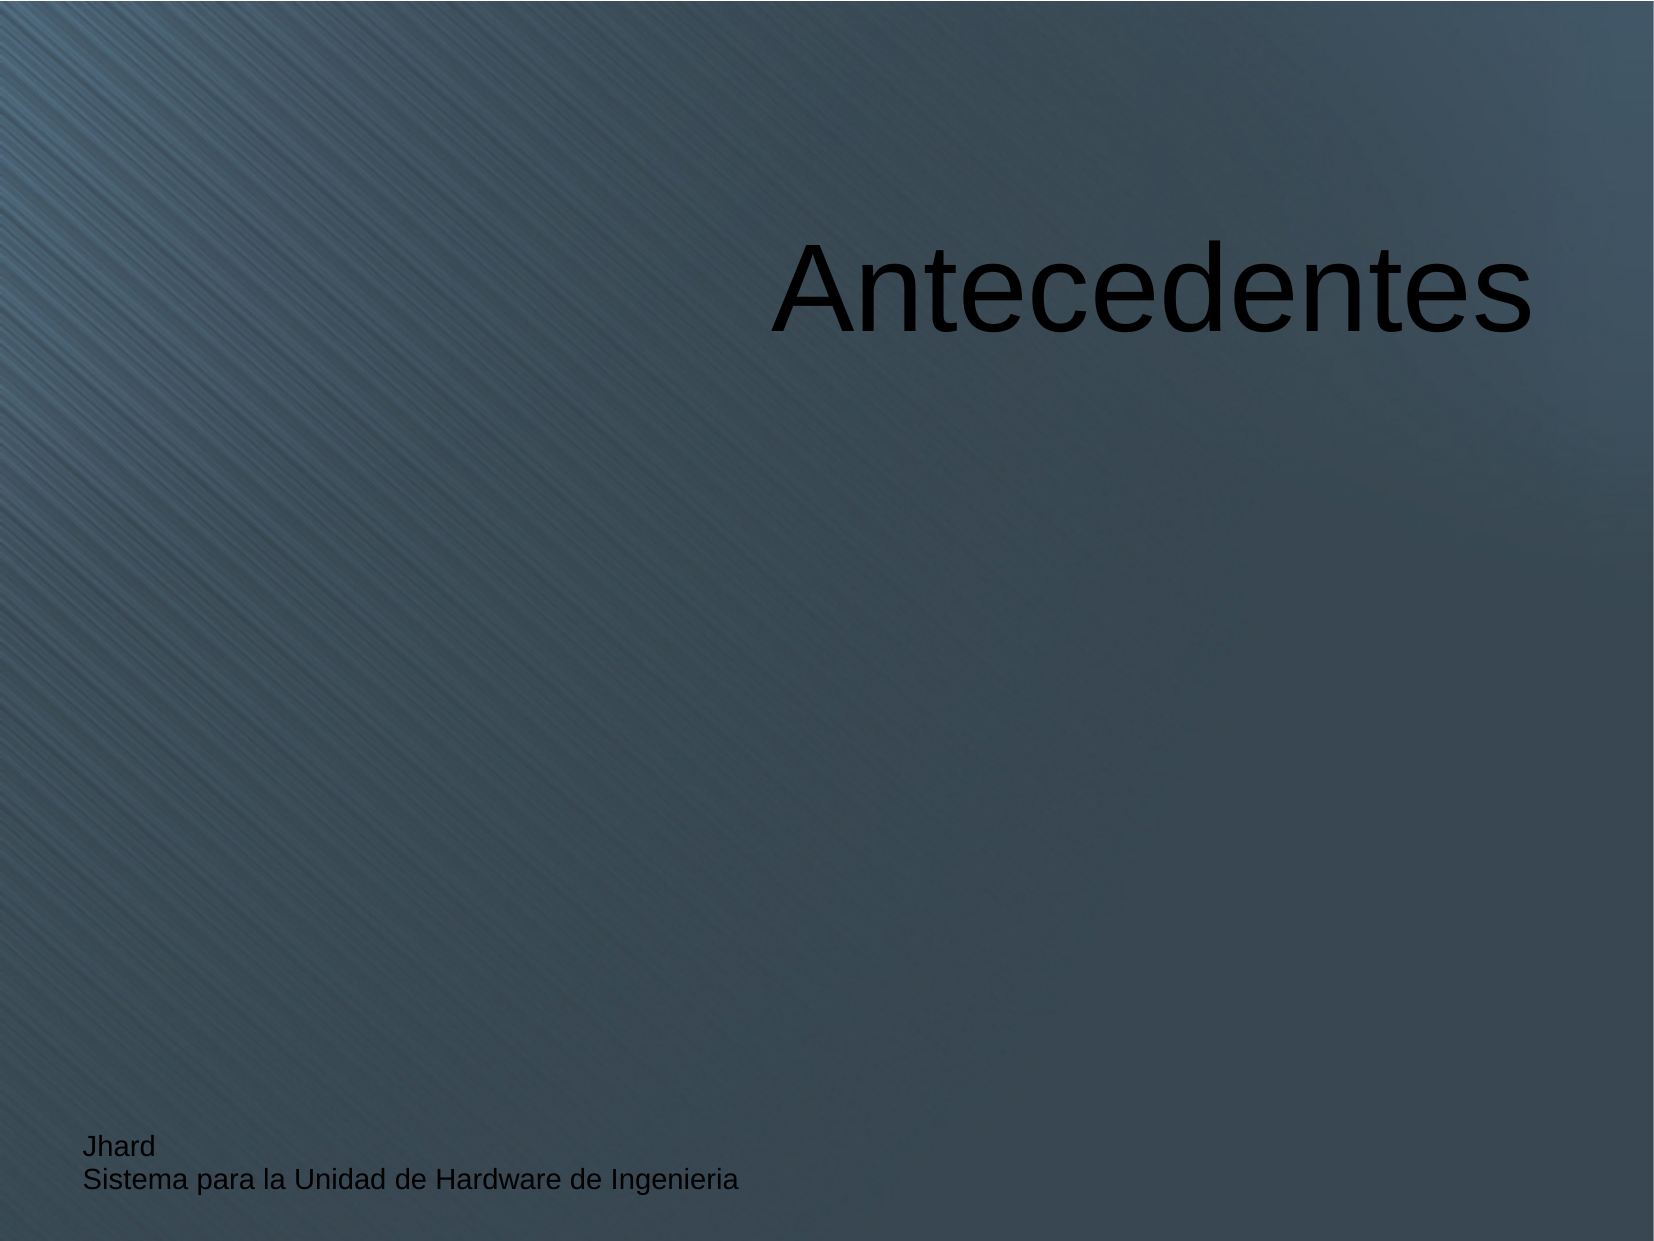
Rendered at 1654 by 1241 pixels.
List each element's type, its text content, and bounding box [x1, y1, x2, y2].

title Antecedentes [584, 191, 1536, 384]
picture [0, 1, 1654, 1241]
